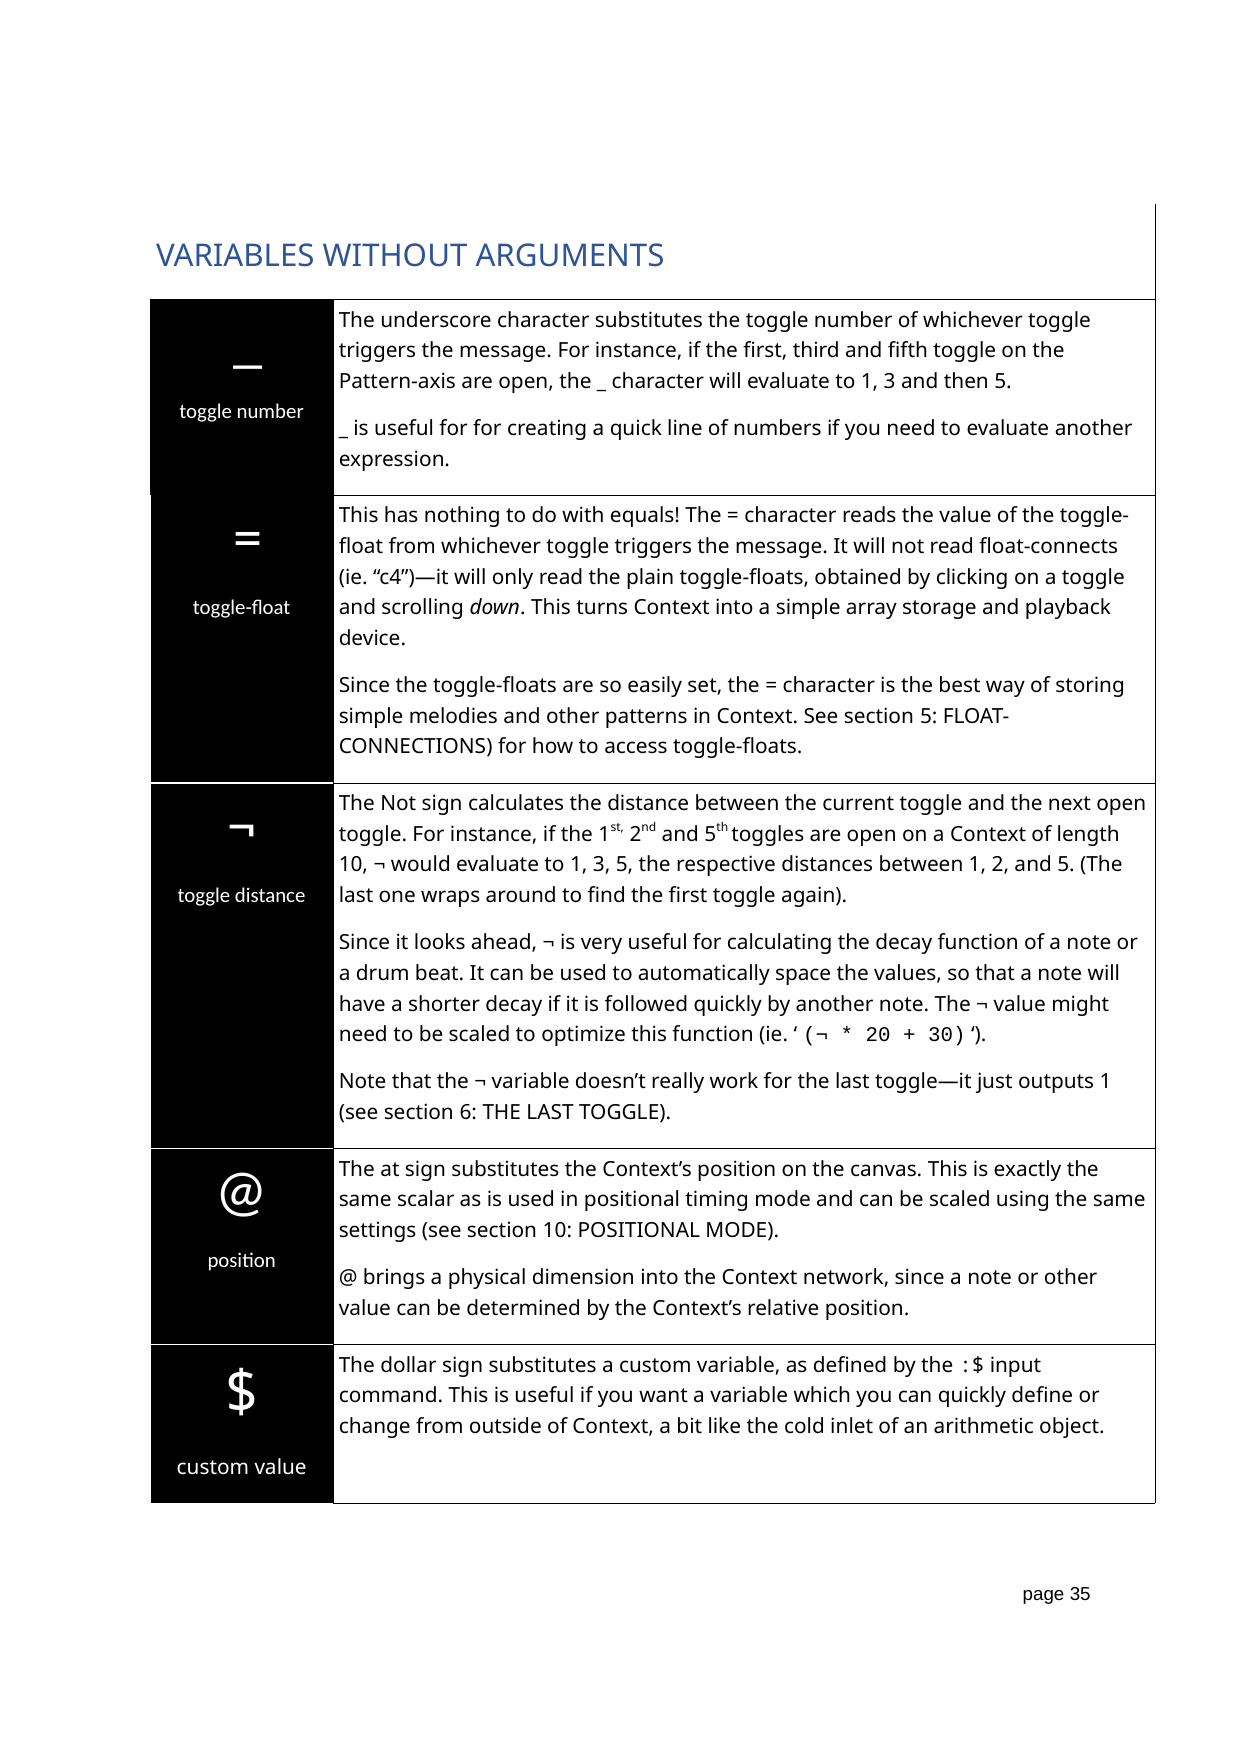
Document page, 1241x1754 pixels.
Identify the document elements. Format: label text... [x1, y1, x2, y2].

table_cell $ custom value [151, 1345, 333, 1503]
table_cell = toggle-float [151, 495, 333, 782]
table_cell @ position [151, 1149, 333, 1344]
table_cell The at sign substitutes the Context’s position on the canvas. This is exactly the same scalar as is used in positional timing mode and can be scaled using the same settings (see section 10: POSITIONAL MODE). @ brings a physical dimension into the Context network, since a note or other value can be determined by the Context’s relative position. [334, 1149, 1155, 1344]
table_header VARIABLES WITHOUT ARGUMENTS [150, 204, 1155, 299]
table_cell The underscore character substitutes the toggle number of whichever toggle triggers the message. For instance, if the first, third and fifth toggle on the Pattern-axis are open, the _ character will evaluate to 1, 3 and then 5. _ is useful for for creating a quick line of numbers if you need to evaluate another expression. [334, 300, 1155, 495]
table_cell The dollar sign substitutes a custom variable, as defined by the :$ input command. This is useful if you want a variable which you can quickly define or change from outside of Context, a bit like the cold inlet of an arithmetic object. [334, 1345, 1155, 1503]
table_cell This has nothing to do with equals! The = character reads the value of the toggle-float from whichever toggle triggers the message. It will not read float-connects (ie. “c4”)—it will only read the plain toggle-floats, obtained by clicking on a toggle and scrolling down. This turns Context into a simple array storage and playback device. Since the toggle-floats are so easily set, the = character is the best way of storing simple melodies and other patterns in Context. See section 5: FLOAT-CONNECTIONS) for how to access toggle-floats. [334, 496, 1155, 782]
table_cell _ toggle number [150, 300, 333, 495]
table_cell The Not sign calculates the distance between the current toggle and the next open toggle. For instance, if the 1st, 2nd and 5th toggles are open on a Context of length 10, ¬ would evaluate to 1, 3, 5, the respective distances between 1, 2, and 5. (The last one wraps around to find the first toggle again). Since it looks ahead, ¬ is very useful for calculating the decay function of a note or a drum beat. It can be used to automatically space the values, so that a note will have a shorter decay if it is followed quickly by another note. The ¬ value might need to be scaled to optimize this function (ie. ‘ (¬ * 20 + 30) ‘). Note that the ¬ variable doesn’t really work for the last toggle—it just outputs 1 (see section 6: THE LAST TOGGLE). [334, 784, 1155, 1148]
table_cell ¬ toggle distance [151, 784, 333, 1148]
